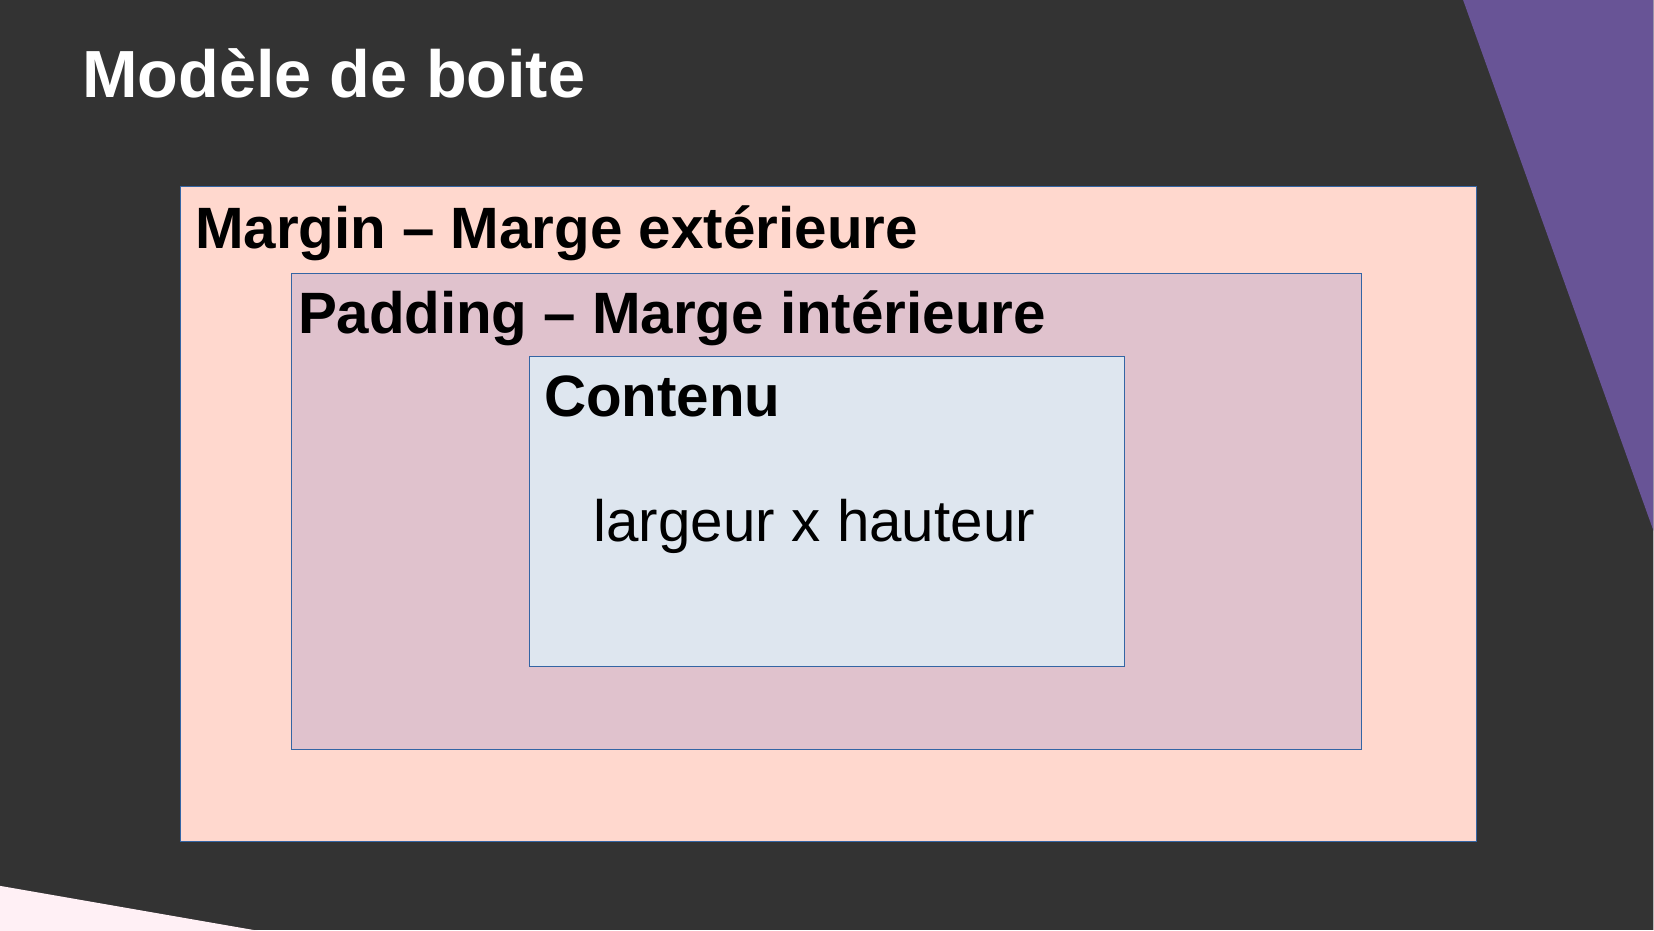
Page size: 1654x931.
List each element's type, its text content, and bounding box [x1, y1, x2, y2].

text_box [0, 885, 260, 931]
text_box [180, 186, 1477, 842]
text_box Padding – Marge intérieure [283, 273, 1276, 354]
text_box largeur x hauteur [578, 481, 1075, 562]
text_box Contenu [529, 356, 1512, 437]
text_box [1463, 0, 1654, 533]
title Modèle de boite [82, 37, 1571, 112]
text_box Margin – Marge extérieure [180, 188, 1173, 268]
